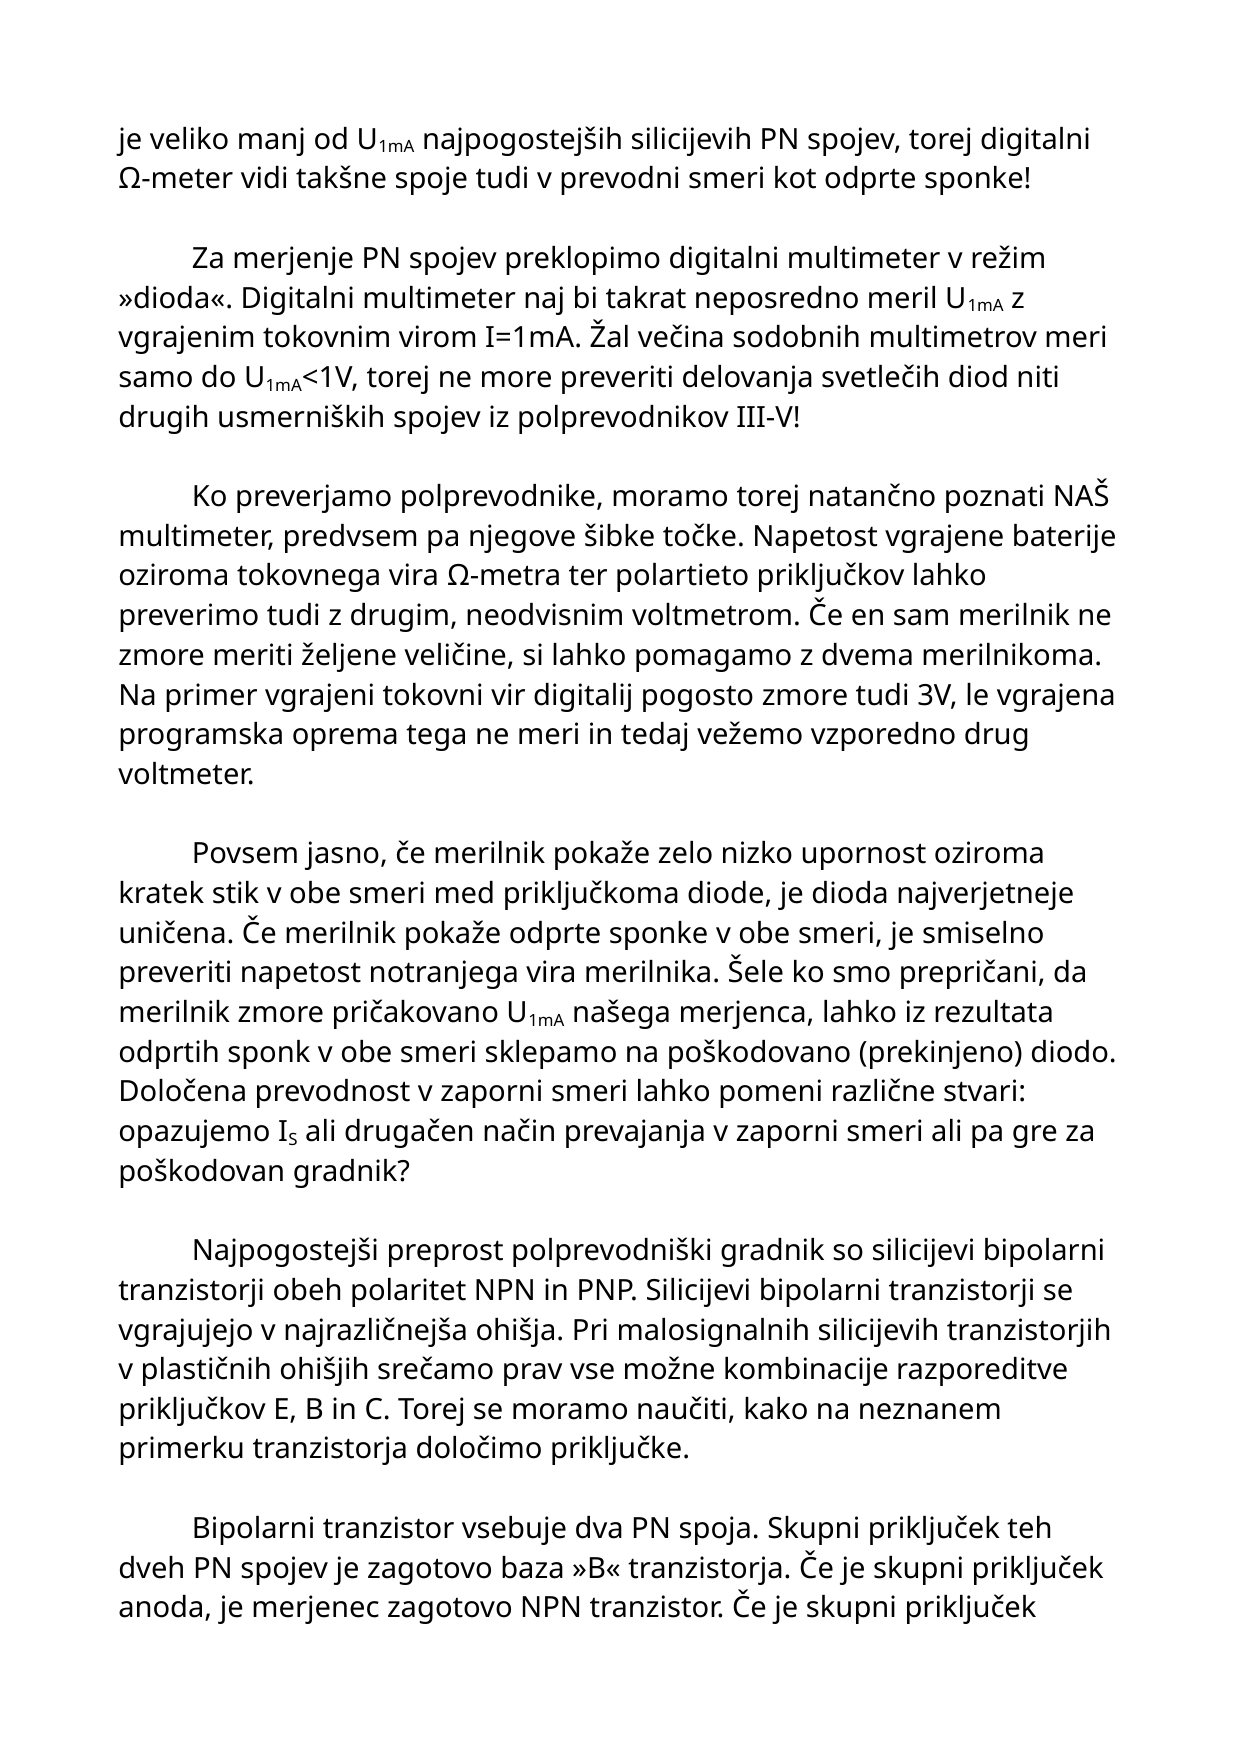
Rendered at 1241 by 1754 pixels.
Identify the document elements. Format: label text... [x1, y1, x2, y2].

text Za merjenje PN spojev preklopimo digitalni multimeter v režim »dioda«. Digitalni multimeter naj bi takrat neposredno meril U1mA z vgrajenim tokovnim virom I=1mA. Žal večina sodobnih multimetrov meri samo do U1mA<1V, torej ne more preveriti delovanja svetlečih diod niti drugih usmerniških spojev iz polprevodnikov III-V! [118, 237, 1122, 436]
text Ko preverjamo polprevodnike, moramo torej natančno poznati NAŠ multimeter, predvsem pa njegove šibke točke. Napetost vgrajene baterije oziroma tokovnega vira Ω-metra ter polartieto priključkov lahko preverimo tudi z drugim, neodvisnim voltmetrom. Če en sam merilnik ne zmore meriti željene veličine, si lahko pomagamo z dvema merilnikoma. Na primer vgrajeni tokovni vir digitalij pogosto zmore tudi 3V, le vgrajena programska oprema tega ne meri in tedaj vežemo vzporedno drug voltmeter. [118, 475, 1122, 793]
text Najpogostejši preprost polprevodniški gradnik so silicijevi bipolarni tranzistorji obeh polaritet NPN in PNP. Silicijevi bipolarni tranzistorji se vgrajujejo v najrazličnejša ohišja. Pri malosignalnih silicijevih tranzistorjih v plastičnih ohišjih srečamo prav vse možne kombinacije razporeditve priključkov E, B in C. Torej se moramo naučiti, kako na neznanem primerku tranzistorja določimo priključke. [118, 1229, 1122, 1467]
text Povsem jasno, če merilnik pokaže zelo nizko upornost oziroma kratek stik v obe smeri med priključkoma diode, je dioda najverjetneje uničena. Če merilnik pokaže odprte sponke v obe smeri, je smiselno preveriti napetost notranjega vira merilnika. Šele ko smo prepričani, da merilnik zmore pričakovano U1mA našega merjenca, lahko iz rezultata odprtih sponk v obe smeri sklepamo na poškodovano (prekinjeno) diodo. Določena prevodnost v zaporni smeri lahko pomeni različne stvari: opazujemo IS ali drugačen način prevajanja v zaporni smeri ali pa gre za poškodovan gradnik? [118, 832, 1122, 1190]
text Bipolarni tranzistor vsebuje dva PN spoja. Skupni priključek teh dveh PN spojev je zagotovo baza »B« tranzistorja. Če je skupni priključek anoda, je merjenec zagotovo NPN tranzistor. Če je skupni priključek [118, 1507, 1122, 1626]
text je veliko manj od U1mA najpogostejših silicijevih PN spojev, torej digitalni Ω-meter vidi takšne spoje tudi v prevodni smeri kot odprte sponke! [118, 118, 1122, 197]
